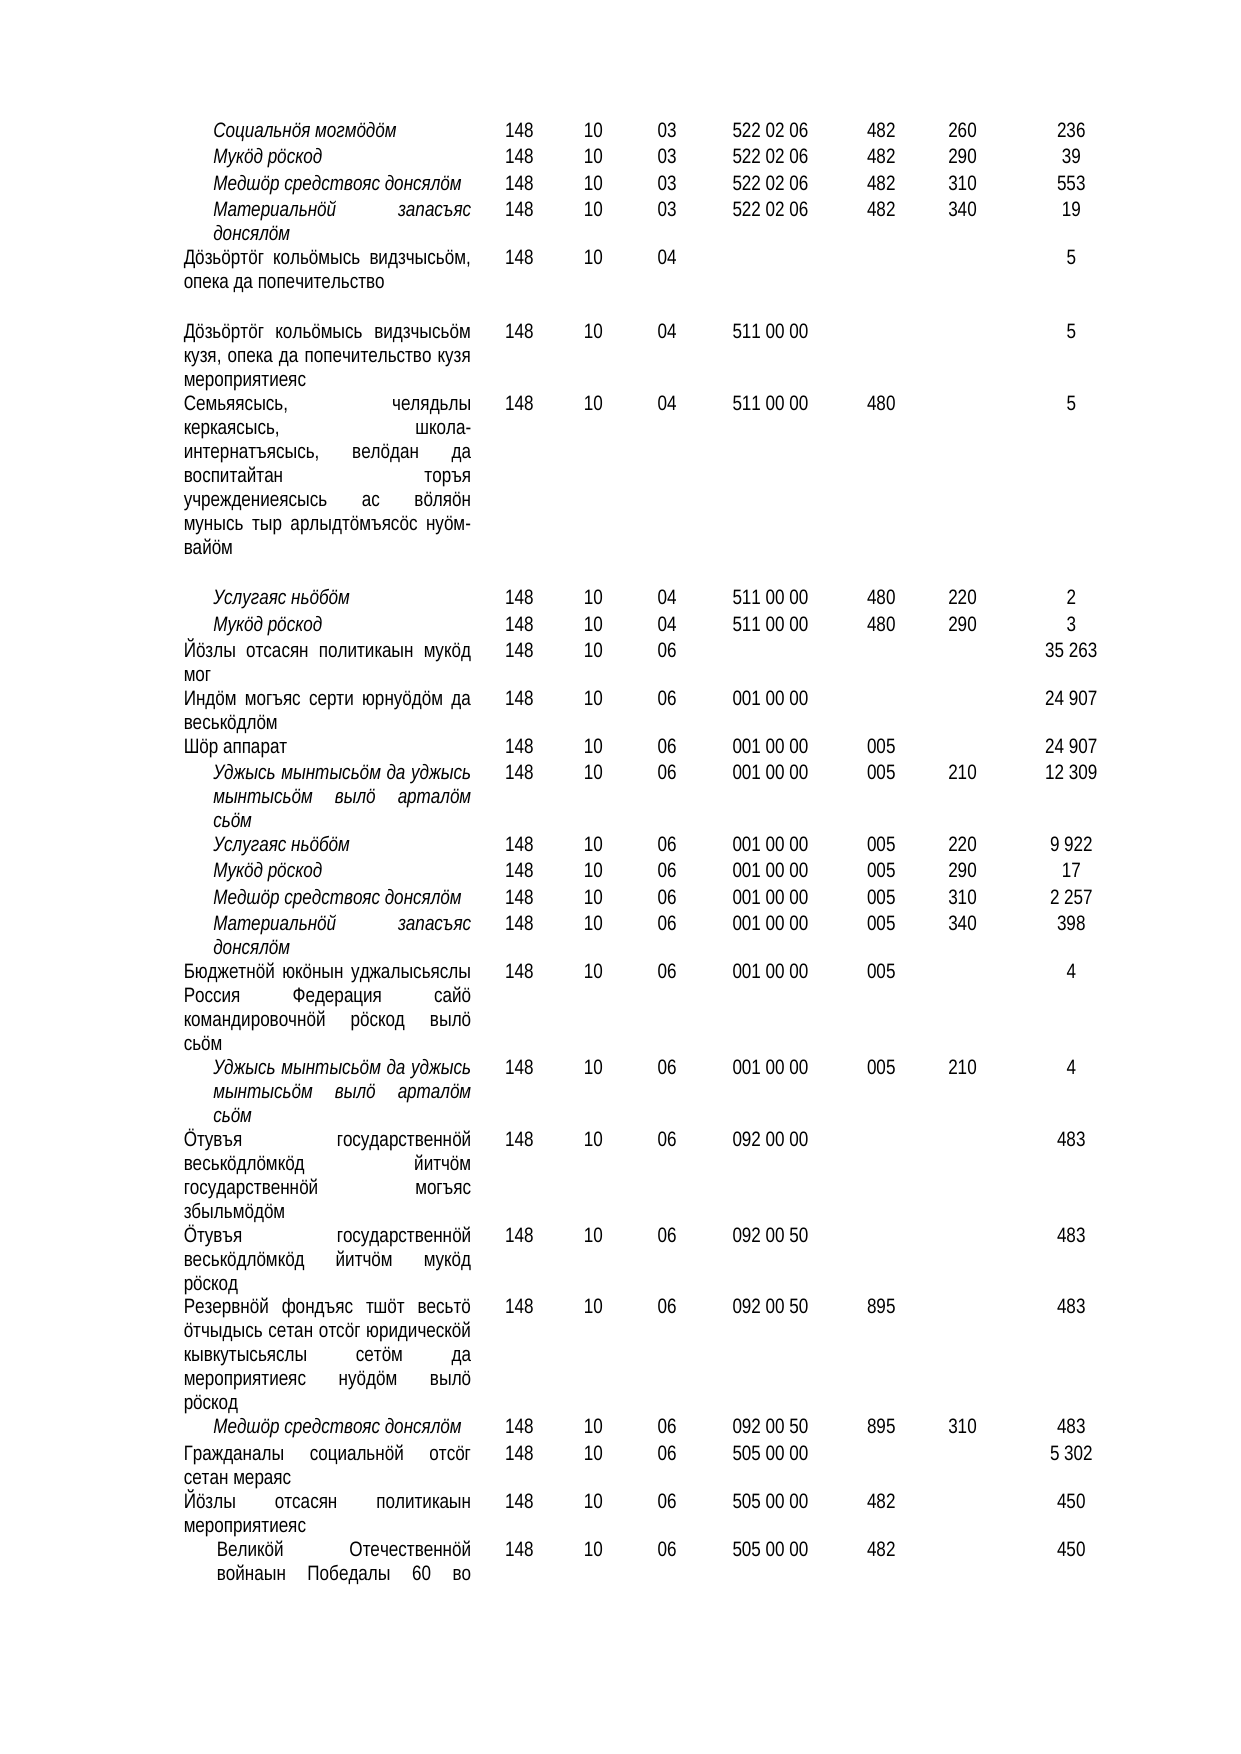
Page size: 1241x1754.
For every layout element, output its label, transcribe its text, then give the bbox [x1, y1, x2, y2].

table_cell 10 [556, 197, 630, 245]
table_cell 553 [999, 171, 1143, 197]
table_cell 10 [556, 1127, 630, 1223]
table_cell [482, 293, 556, 319]
table_cell 24 907 [999, 734, 1143, 760]
table_cell 482 [837, 118, 925, 144]
table_cell 10 [556, 885, 630, 911]
table_cell [1143, 1127, 1217, 1223]
table_cell 148 [482, 1441, 556, 1488]
table_cell 001 00 00 [704, 959, 837, 1055]
table_cell 220 [925, 832, 999, 858]
table_cell 4 [999, 959, 1143, 1055]
table_cell 10 [556, 959, 630, 1055]
table_cell 03 [630, 145, 704, 171]
table_cell 10 [556, 832, 630, 858]
table_cell 005 [837, 1055, 925, 1127]
table_cell [172, 559, 482, 585]
table_cell [1143, 1414, 1217, 1441]
table_cell 10 [556, 585, 630, 612]
table_cell 148 [482, 1127, 556, 1223]
table_cell Мукöд рöскод [172, 612, 482, 638]
table_cell 482 [837, 197, 925, 245]
table_cell 148 [482, 1223, 556, 1294]
table_cell 482 [837, 145, 925, 171]
table_cell [1143, 391, 1217, 559]
table_cell [1143, 171, 1217, 197]
table_cell 06 [630, 638, 704, 686]
table_cell 06 [630, 885, 704, 911]
table_cell 10 [556, 859, 630, 885]
table_cell Великöй Отечественнöй войнаын Победалы 60 во [172, 1536, 482, 1584]
table_cell 2 [999, 585, 1143, 612]
table_cell Шöр аппарат [172, 734, 482, 760]
table_cell [925, 1127, 999, 1223]
table_cell [1143, 1536, 1217, 1584]
table_cell 005 [837, 959, 925, 1055]
table_cell 480 [837, 612, 925, 638]
table_cell 450 [999, 1489, 1143, 1536]
table_cell 06 [630, 832, 704, 858]
table_cell 260 [925, 118, 999, 144]
table_cell 06 [630, 1536, 704, 1584]
table_cell [837, 559, 925, 585]
table_cell Материальнöй запасъяс донсялöм [172, 197, 482, 245]
table_cell 483 [999, 1223, 1143, 1294]
table_cell [925, 1441, 999, 1488]
table_cell 10 [556, 1441, 630, 1488]
table_cell 290 [925, 145, 999, 171]
table_cell 483 [999, 1295, 1143, 1414]
table_cell Мукöд рöскод [172, 145, 482, 171]
table_cell 24 907 [999, 686, 1143, 734]
table_cell [556, 293, 630, 319]
table_cell 480 [837, 585, 925, 612]
table_cell 06 [630, 1414, 704, 1441]
table_cell 9 922 [999, 832, 1143, 858]
table_cell [837, 638, 925, 686]
table_cell [1143, 1489, 1217, 1536]
table_cell 10 [556, 734, 630, 760]
table_cell 04 [630, 245, 704, 293]
table_cell [925, 293, 999, 319]
table_cell 148 [482, 171, 556, 197]
table_cell 522 02 06 [704, 118, 837, 144]
table_cell 10 [556, 319, 630, 391]
table_cell [704, 559, 837, 585]
table_cell 148 [482, 585, 556, 612]
table_cell 340 [925, 197, 999, 245]
table_cell 10 [556, 760, 630, 832]
table_cell Индöм могъяс серти юрнуöдöм да веськöдлöм [172, 686, 482, 734]
table_cell 06 [630, 911, 704, 959]
table_cell 310 [925, 171, 999, 197]
table_cell 148 [482, 760, 556, 832]
table_cell [925, 1223, 999, 1294]
table_cell [556, 559, 630, 585]
table_cell [1143, 1223, 1217, 1294]
table_cell [1143, 319, 1217, 391]
table_cell 483 [999, 1414, 1143, 1441]
table_cell [1143, 1295, 1217, 1414]
table_cell 505 00 00 [704, 1489, 837, 1536]
table_cell 483 [999, 1127, 1143, 1223]
table_cell [1143, 559, 1217, 585]
table_cell Öтувъя государственнöй веськöдлöмкöд йитчöм мукöд рöскод [172, 1223, 482, 1294]
table_cell 210 [925, 760, 999, 832]
table_cell [837, 1223, 925, 1294]
table_cell [1143, 612, 1217, 638]
table_cell [925, 1536, 999, 1584]
table_cell [837, 293, 925, 319]
table_cell 148 [482, 1414, 556, 1441]
table_cell [999, 559, 1143, 585]
table_cell 001 00 00 [704, 760, 837, 832]
table_cell 001 00 00 [704, 859, 837, 885]
table_cell 10 [556, 1055, 630, 1127]
table_cell 148 [482, 1489, 556, 1536]
table_cell [925, 391, 999, 559]
table_cell 10 [556, 145, 630, 171]
table_cell [925, 319, 999, 391]
table_cell 895 [837, 1414, 925, 1441]
table_cell 005 [837, 859, 925, 885]
table_cell [704, 293, 837, 319]
table_cell [1143, 245, 1217, 293]
table_cell [704, 638, 837, 686]
table_cell Социальнöя могмöдöм [172, 118, 482, 144]
table_cell 04 [630, 585, 704, 612]
table_cell 340 [925, 911, 999, 959]
table_cell 005 [837, 911, 925, 959]
table_cell 06 [630, 734, 704, 760]
table_cell Йöзлы отсасян политикаын мероприятиеяс [172, 1489, 482, 1536]
table_cell 04 [630, 612, 704, 638]
table_cell [1143, 1441, 1217, 1488]
table_cell [1143, 959, 1217, 1055]
table_cell [925, 734, 999, 760]
table_cell [925, 959, 999, 1055]
table_cell 220 [925, 585, 999, 612]
table_cell 06 [630, 760, 704, 832]
table_cell Дöзьöртöг кольöмысь видзчысьöм кузя, опека да попечительство кузя мероприятиеяс [172, 319, 482, 391]
table_cell [630, 559, 704, 585]
table_cell 35 263 [999, 638, 1143, 686]
table_cell [1143, 585, 1217, 612]
table_cell [1143, 118, 1217, 144]
table_cell 511 00 00 [704, 319, 837, 391]
table_cell 148 [482, 612, 556, 638]
table_cell [1143, 911, 1217, 959]
table_cell 4 [999, 1055, 1143, 1127]
table_cell Уджысь мынтысьöм да уджысь мынтысьöм вылö арталöм сьöм [172, 1055, 482, 1127]
table_cell 06 [630, 1295, 704, 1414]
table_cell 148 [482, 118, 556, 144]
table_cell Резервнöй фондъяс тшöт весьтö öтчыдысь сетан отсöг юридическöй кывкутысьяслы сетöм да мероприятиеяс нуöдöм вылö рöскод [172, 1295, 482, 1414]
table_cell Мукöд рöскод [172, 859, 482, 885]
table_cell 505 00 00 [704, 1536, 837, 1584]
table_cell 895 [837, 1295, 925, 1414]
table_cell 10 [556, 1536, 630, 1584]
table_cell [925, 686, 999, 734]
table_cell [925, 1295, 999, 1414]
table_cell [837, 686, 925, 734]
table_cell 092 00 50 [704, 1295, 837, 1414]
table_cell 092 00 50 [704, 1414, 837, 1441]
table_cell 522 02 06 [704, 171, 837, 197]
table_cell Семьяясысь, челядьлы керкаясысь, школа-интернатъясысь, велöдан да воспитайтан торъя учреждениеясысь ас вöляöн мунысь тыр арлыдтöмъясöс нуöм-вайöм [172, 391, 482, 559]
table_cell 06 [630, 959, 704, 1055]
table_cell Услугаяс ньöбöм [172, 832, 482, 858]
table_cell 19 [999, 197, 1143, 245]
table_cell [482, 559, 556, 585]
table_cell 148 [482, 686, 556, 734]
table_cell 001 00 00 [704, 686, 837, 734]
table_cell 10 [556, 638, 630, 686]
table_cell 10 [556, 1223, 630, 1294]
table_cell 450 [999, 1536, 1143, 1584]
table_cell [1143, 293, 1217, 319]
table_cell [999, 293, 1143, 319]
table_cell 03 [630, 118, 704, 144]
table_cell 148 [482, 638, 556, 686]
table_cell 10 [556, 911, 630, 959]
table_cell 001 00 00 [704, 734, 837, 760]
table_cell Медшöр средствояс донсялöм [172, 171, 482, 197]
table_cell 03 [630, 197, 704, 245]
table_cell 092 00 00 [704, 1127, 837, 1223]
table_cell 505 00 00 [704, 1441, 837, 1488]
table_cell [925, 559, 999, 585]
table_cell 398 [999, 911, 1143, 959]
table_cell 10 [556, 1414, 630, 1441]
table_cell [1143, 885, 1217, 911]
table_cell 10 [556, 391, 630, 559]
table_cell Йöзлы отсасян политикаын мукöд мог [172, 638, 482, 686]
table_cell 482 [837, 171, 925, 197]
table_cell [925, 638, 999, 686]
table_cell 12 309 [999, 760, 1143, 832]
table_cell Медшöр средствояс донсялöм [172, 1414, 482, 1441]
table_cell 5 [999, 391, 1143, 559]
table_cell [1143, 859, 1217, 885]
table_cell 10 [556, 612, 630, 638]
table_cell 310 [925, 885, 999, 911]
table_cell Бюджетнöй юкöнын уджалысьяслы Россия Федерация сайö командировочнöй рöскод вылö сьöм [172, 959, 482, 1055]
table_cell 480 [837, 391, 925, 559]
table_cell Материальнöй запасъяс донсялöм [172, 911, 482, 959]
table_cell [1143, 197, 1217, 245]
table_cell 522 02 06 [704, 145, 837, 171]
table_cell 148 [482, 391, 556, 559]
table_cell [1143, 145, 1217, 171]
table_cell 148 [482, 145, 556, 171]
table_cell 005 [837, 760, 925, 832]
table_cell 06 [630, 1127, 704, 1223]
table_cell 06 [630, 1223, 704, 1294]
table_cell 001 00 00 [704, 911, 837, 959]
table_cell Услугаяс ньöбöм [172, 585, 482, 612]
table_cell 06 [630, 1055, 704, 1127]
table_cell 310 [925, 1414, 999, 1441]
table_cell [837, 1127, 925, 1223]
table_cell [704, 245, 837, 293]
table_cell 148 [482, 832, 556, 858]
table_cell 06 [630, 859, 704, 885]
table_cell Медшöр средствояс донсялöм [172, 885, 482, 911]
table_cell Гражданалы социальнöй отсöг сетан мераяс [172, 1441, 482, 1488]
table_cell 511 00 00 [704, 585, 837, 612]
table_cell 001 00 00 [704, 832, 837, 858]
table_cell 3 [999, 612, 1143, 638]
table_cell 148 [482, 1055, 556, 1127]
table_cell 04 [630, 319, 704, 391]
table_cell 482 [837, 1536, 925, 1584]
table_cell [1143, 760, 1217, 832]
table_cell 522 02 06 [704, 197, 837, 245]
table_cell 148 [482, 859, 556, 885]
table_cell 092 00 50 [704, 1223, 837, 1294]
table_cell 04 [630, 391, 704, 559]
table_cell 148 [482, 1536, 556, 1584]
table_cell 148 [482, 734, 556, 760]
table_cell 001 00 00 [704, 885, 837, 911]
table_cell 10 [556, 118, 630, 144]
table_cell 001 00 00 [704, 1055, 837, 1127]
table_cell 10 [556, 171, 630, 197]
table_cell 10 [556, 1295, 630, 1414]
table_cell [925, 245, 999, 293]
table_cell 511 00 00 [704, 612, 837, 638]
table_cell Дöзьöртöг кольöмысь видзчысьöм, опека да попечительство [172, 245, 482, 293]
table_cell [837, 245, 925, 293]
table_cell [837, 319, 925, 391]
table_cell 148 [482, 245, 556, 293]
table_cell [1143, 686, 1217, 734]
table_cell 17 [999, 859, 1143, 885]
table_cell [172, 293, 482, 319]
table_cell 236 [999, 118, 1143, 144]
table_cell 03 [630, 171, 704, 197]
table_cell 148 [482, 319, 556, 391]
table_cell 10 [556, 686, 630, 734]
table_cell 2 257 [999, 885, 1143, 911]
table_cell 10 [556, 1489, 630, 1536]
table_cell 5 [999, 319, 1143, 391]
table_cell 005 [837, 734, 925, 760]
table_cell 482 [837, 1489, 925, 1536]
table_cell 005 [837, 885, 925, 911]
table_cell [925, 1489, 999, 1536]
table_cell [1143, 1055, 1217, 1127]
table_cell Öтувъя государственнöй веськöдлöмкöд йитчöм государственнöй могъяс збыльмöдöм [172, 1127, 482, 1223]
table_cell 5 [999, 245, 1143, 293]
table_cell 5 302 [999, 1441, 1143, 1488]
table_cell 148 [482, 911, 556, 959]
table_cell 511 00 00 [704, 391, 837, 559]
table_cell 290 [925, 859, 999, 885]
table_cell 290 [925, 612, 999, 638]
table_cell 39 [999, 145, 1143, 171]
table_cell [1143, 734, 1217, 760]
table_cell [630, 293, 704, 319]
table_cell [837, 1441, 925, 1488]
table_cell 06 [630, 1489, 704, 1536]
table_cell 148 [482, 1295, 556, 1414]
table_cell 148 [482, 959, 556, 1055]
table_cell [1143, 638, 1217, 686]
table_cell Уджысь мынтысьöм да уджысь мынтысьöм вылö арталöм сьöм [172, 760, 482, 832]
table_cell 148 [482, 885, 556, 911]
table_cell 005 [837, 832, 925, 858]
table_cell 10 [556, 245, 630, 293]
table_cell 148 [482, 197, 556, 245]
table_cell [1143, 832, 1217, 858]
table_cell 06 [630, 1441, 704, 1488]
table_cell 210 [925, 1055, 999, 1127]
table_cell 06 [630, 686, 704, 734]
